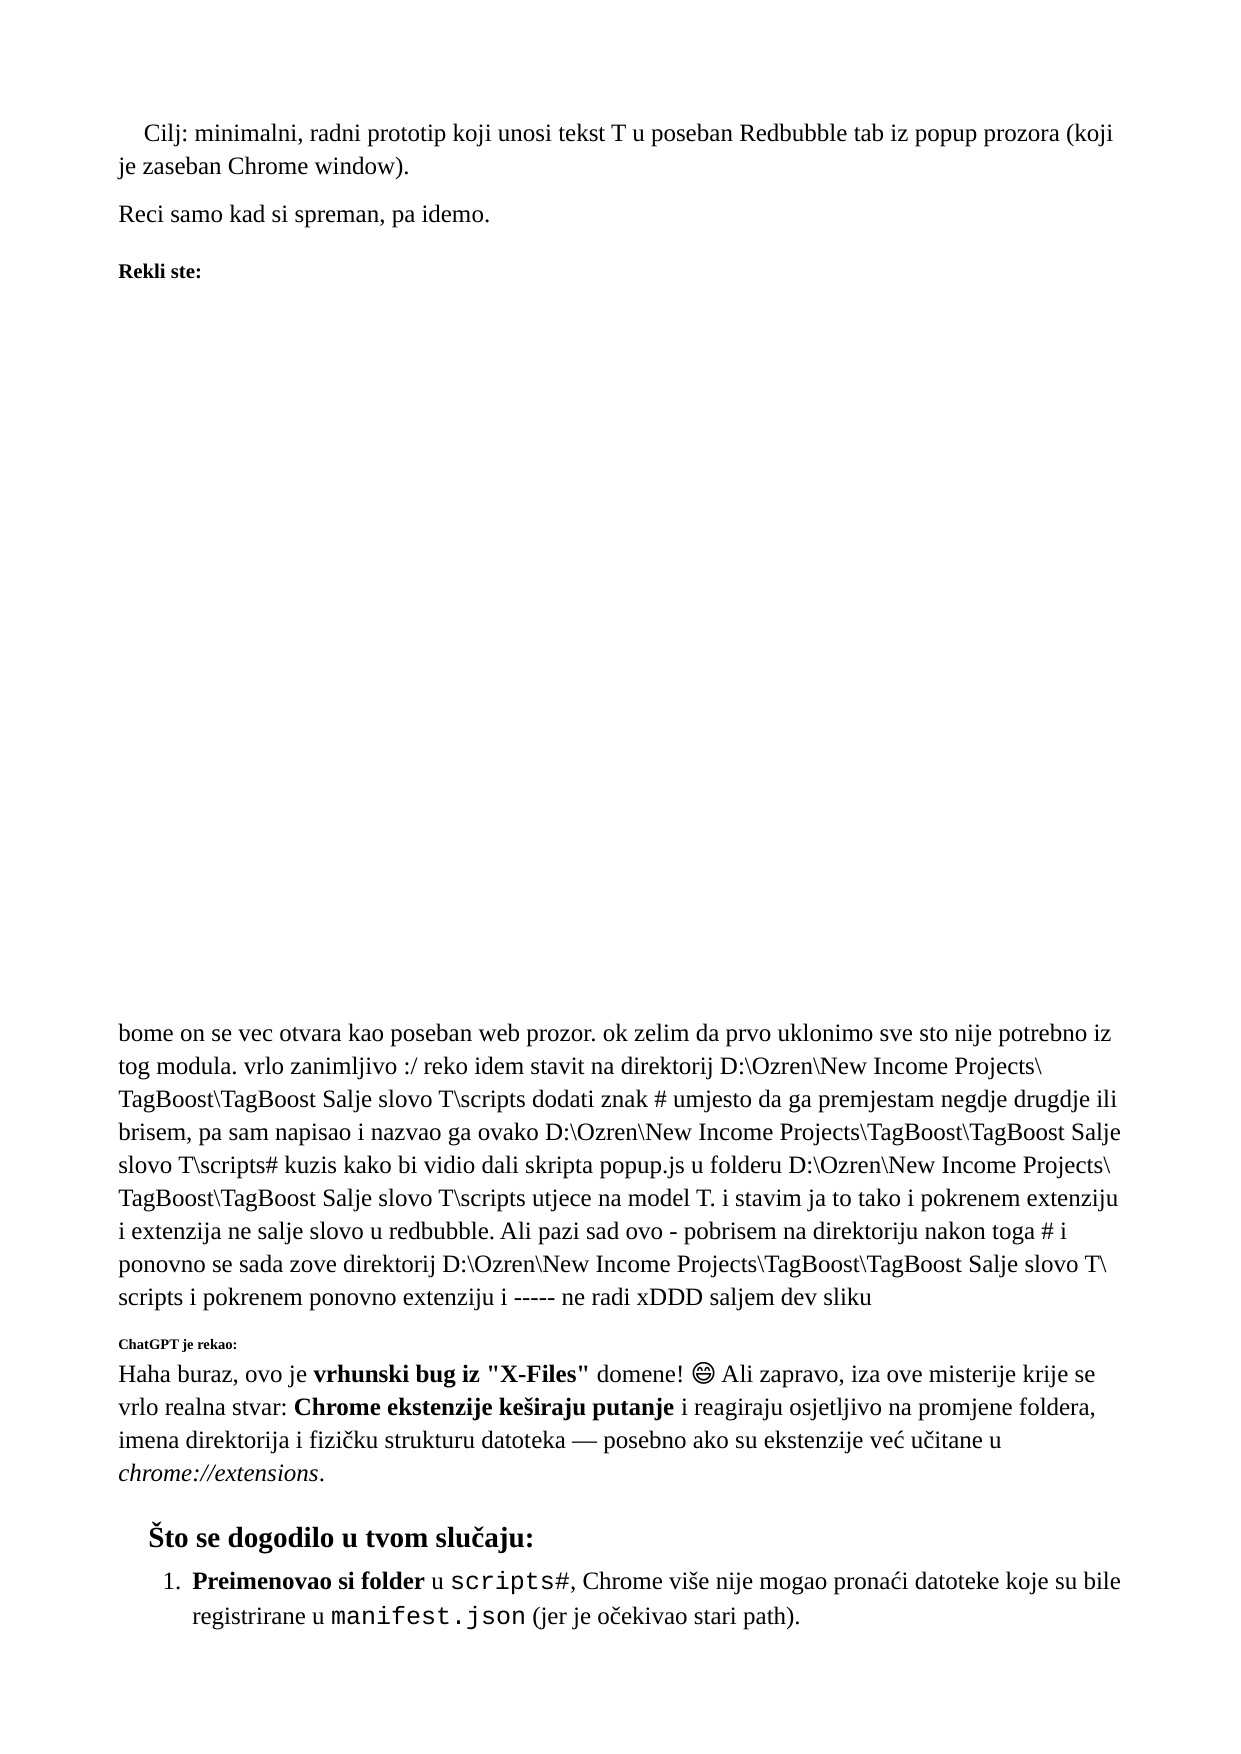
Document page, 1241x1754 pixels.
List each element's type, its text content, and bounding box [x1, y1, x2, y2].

text Reci samo kad si spreman, pa idemo. [118, 199, 1122, 227]
list Preimenovao si folder u scripts#, Chrome više nije mogao pronaći datoteke koje su bile registrirane u manifest.json (jer je očekivao stari path). [162, 1566, 1122, 1632]
subtitle 💥 Što se dogodilo u tvom slučaju: [118, 1520, 1122, 1554]
text 💡 Cilj: minimalni, radni prototip koji unosi tekst T u poseban Redbubble tab iz popup prozora (koji je zaseban Chrome window). [118, 118, 1122, 180]
subtitle Rekli ste: [118, 259, 1122, 283]
text bome on se vec otvara kao poseban web prozor. ok zelim da prvo uklonimo sve sto nije potrebno iz tog modula. vrlo zanimljivo :/ reko idem stavit na direktorij D:\Ozren\New Income Projects\TagBoost\TagBoost Salje slovo T\scripts dodati znak # umjesto da ga premjestam negdje drugdje ili brisem, pa sam napisao i nazvao ga ovako D:\Ozren\New Income Projects\TagBoost\TagBoost Salje slovo T\scripts# kuzis kako bi vidio dali skripta popup.js u folderu D:\Ozren\New Income Projects\TagBoost\TagBoost Salje slovo T\scripts utjece na model T. i stavim ja to tako i pokrenem extenziju i extenzija ne salje slovo u redbubble. Ali pazi sad ovo - pobrisem na direktoriju nakon toga # i ponovno se sada zove direktorij D:\Ozren\New Income Projects\TagBoost\TagBoost Salje slovo T\scripts i pokrenem ponovno extenziju i ----- ne radi xDDD saljem dev sliku [118, 1018, 1122, 1311]
subtitle ChatGPT je rekao: [118, 1336, 1122, 1353]
text Haha buraz, ovo je vrhunski bug iz "X-Files" domene! 😄 Ali zapravo, iza ove misterije krije se vrlo realna stvar: Chrome ekstenzije keširaju putanje i reagiraju osjetljivo na promjene foldera, imena direktorija i fizičku strukturu datoteka — posebno ako su ekstenzije već učitane u chrome://extensions. [118, 1359, 1122, 1487]
